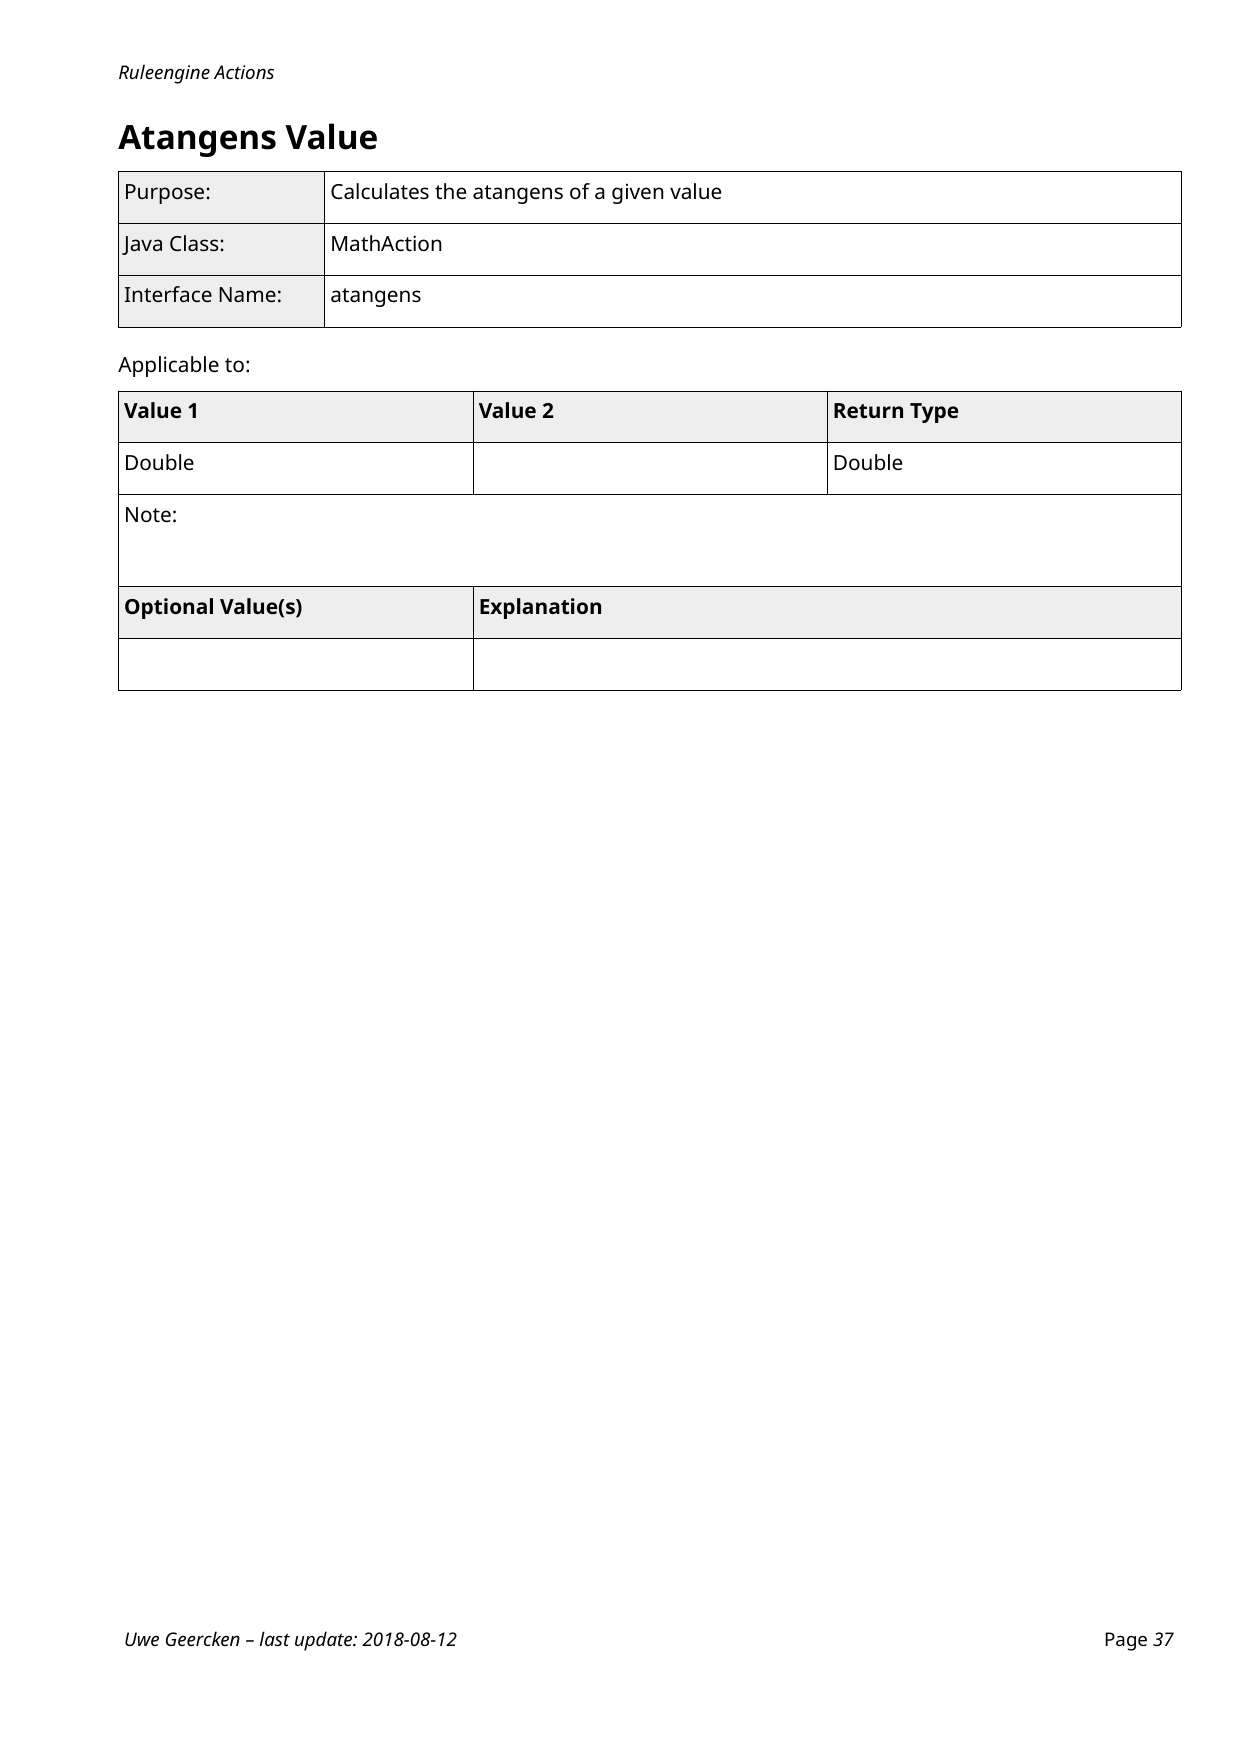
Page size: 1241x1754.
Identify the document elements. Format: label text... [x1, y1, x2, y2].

table_cell Java Class: [119, 224, 324, 275]
text Atangens Value [118, 114, 1181, 159]
table_cell Note: [119, 495, 1181, 586]
table_cell MathAction [325, 224, 1181, 275]
table_header Value 1 [119, 392, 473, 442]
table_cell Double [828, 443, 1181, 494]
table_cell Explanation [474, 587, 1181, 638]
table_cell [119, 639, 473, 689]
table_cell [474, 443, 827, 494]
table_header Return Type [828, 392, 1181, 442]
table_cell atangens [325, 276, 1181, 327]
text Applicable to: [118, 350, 1181, 379]
table_cell Interface Name: [119, 276, 324, 327]
table_header Value 2 [474, 392, 827, 442]
table_cell Double [119, 443, 473, 494]
table_cell Optional Value(s) [119, 587, 473, 638]
table_header Purpose: [119, 172, 324, 223]
table_cell [474, 639, 1181, 689]
table_header Calculates the atangens of a given value [325, 172, 1181, 223]
